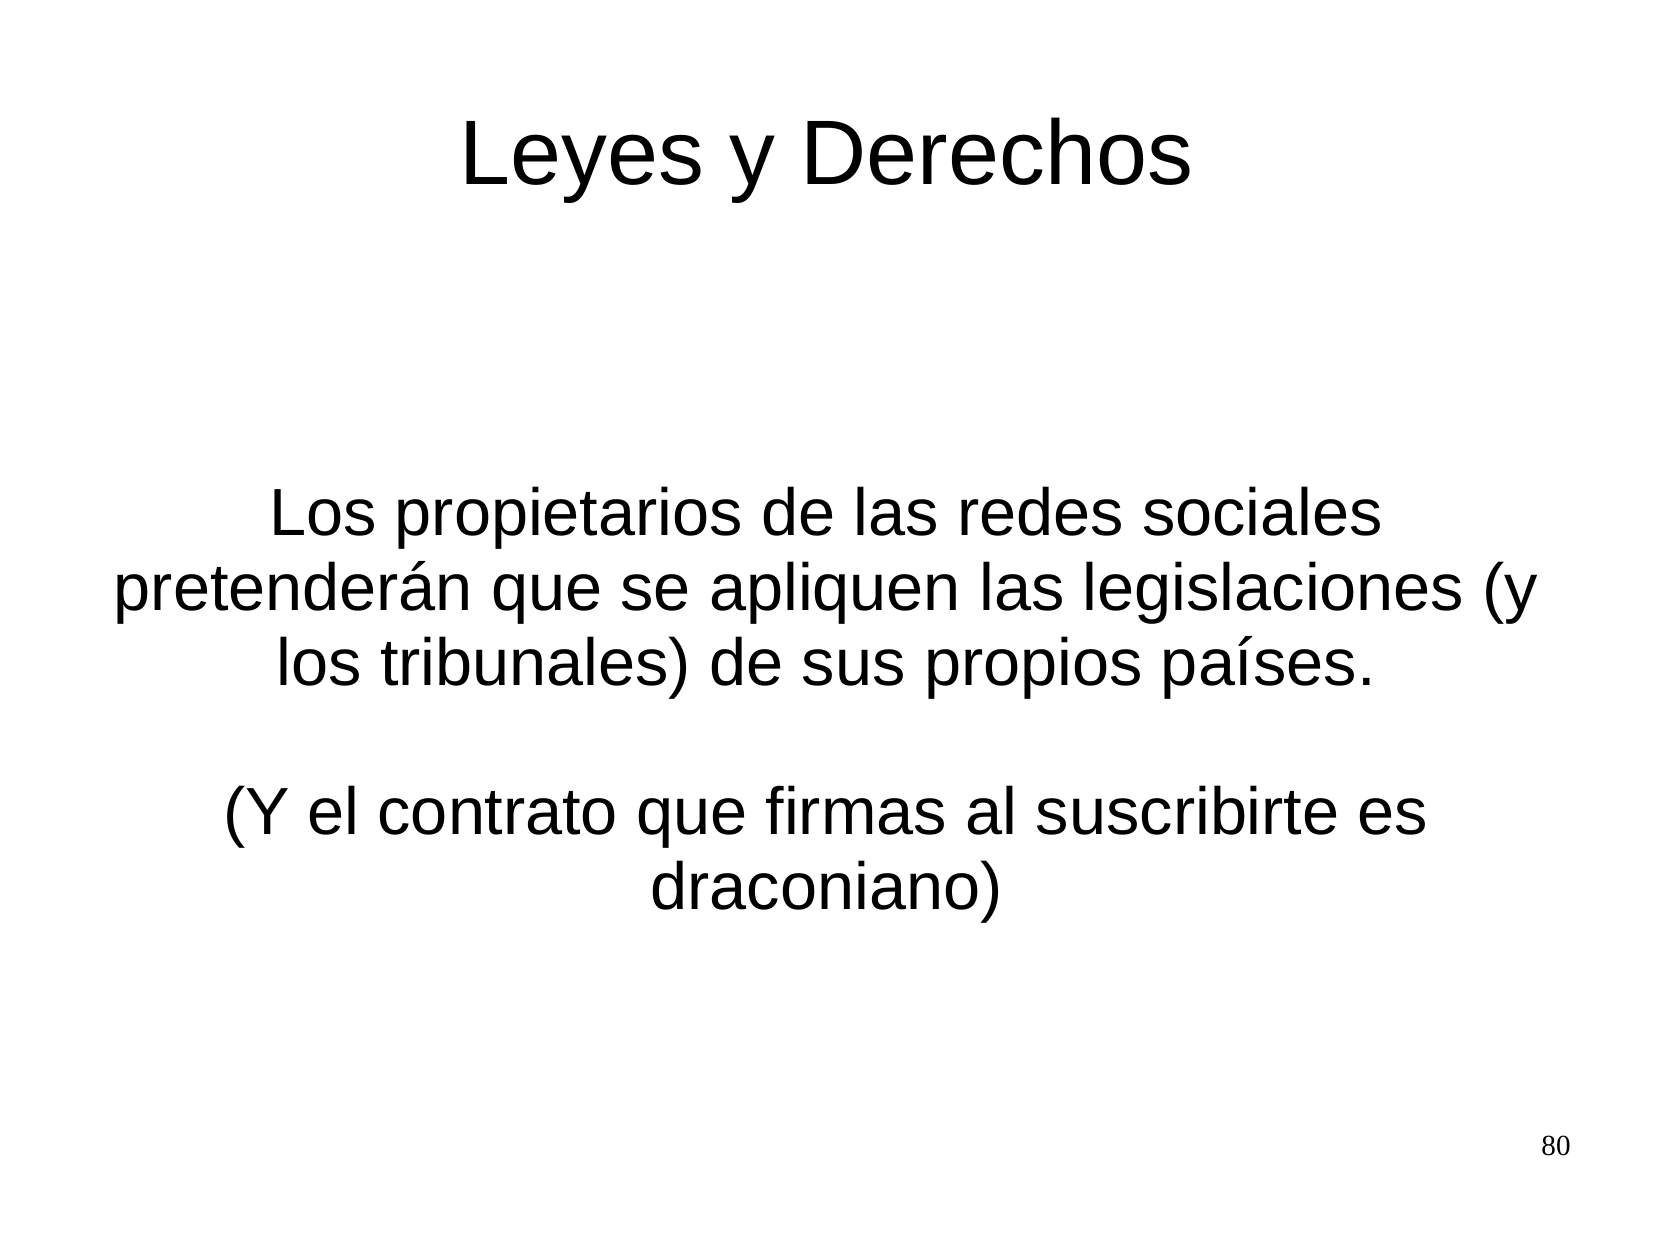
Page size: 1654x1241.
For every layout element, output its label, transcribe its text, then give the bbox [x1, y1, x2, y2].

subtitle Los propietarios de las redes sociales pretenderán que se apliquen las legislaciones (y los tribunales) de sus propios países. (Y el contrato que firmas al suscribirte es draconiano) [82, 297, 1571, 1102]
title Leyes y Derechos [82, 56, 1571, 250]
